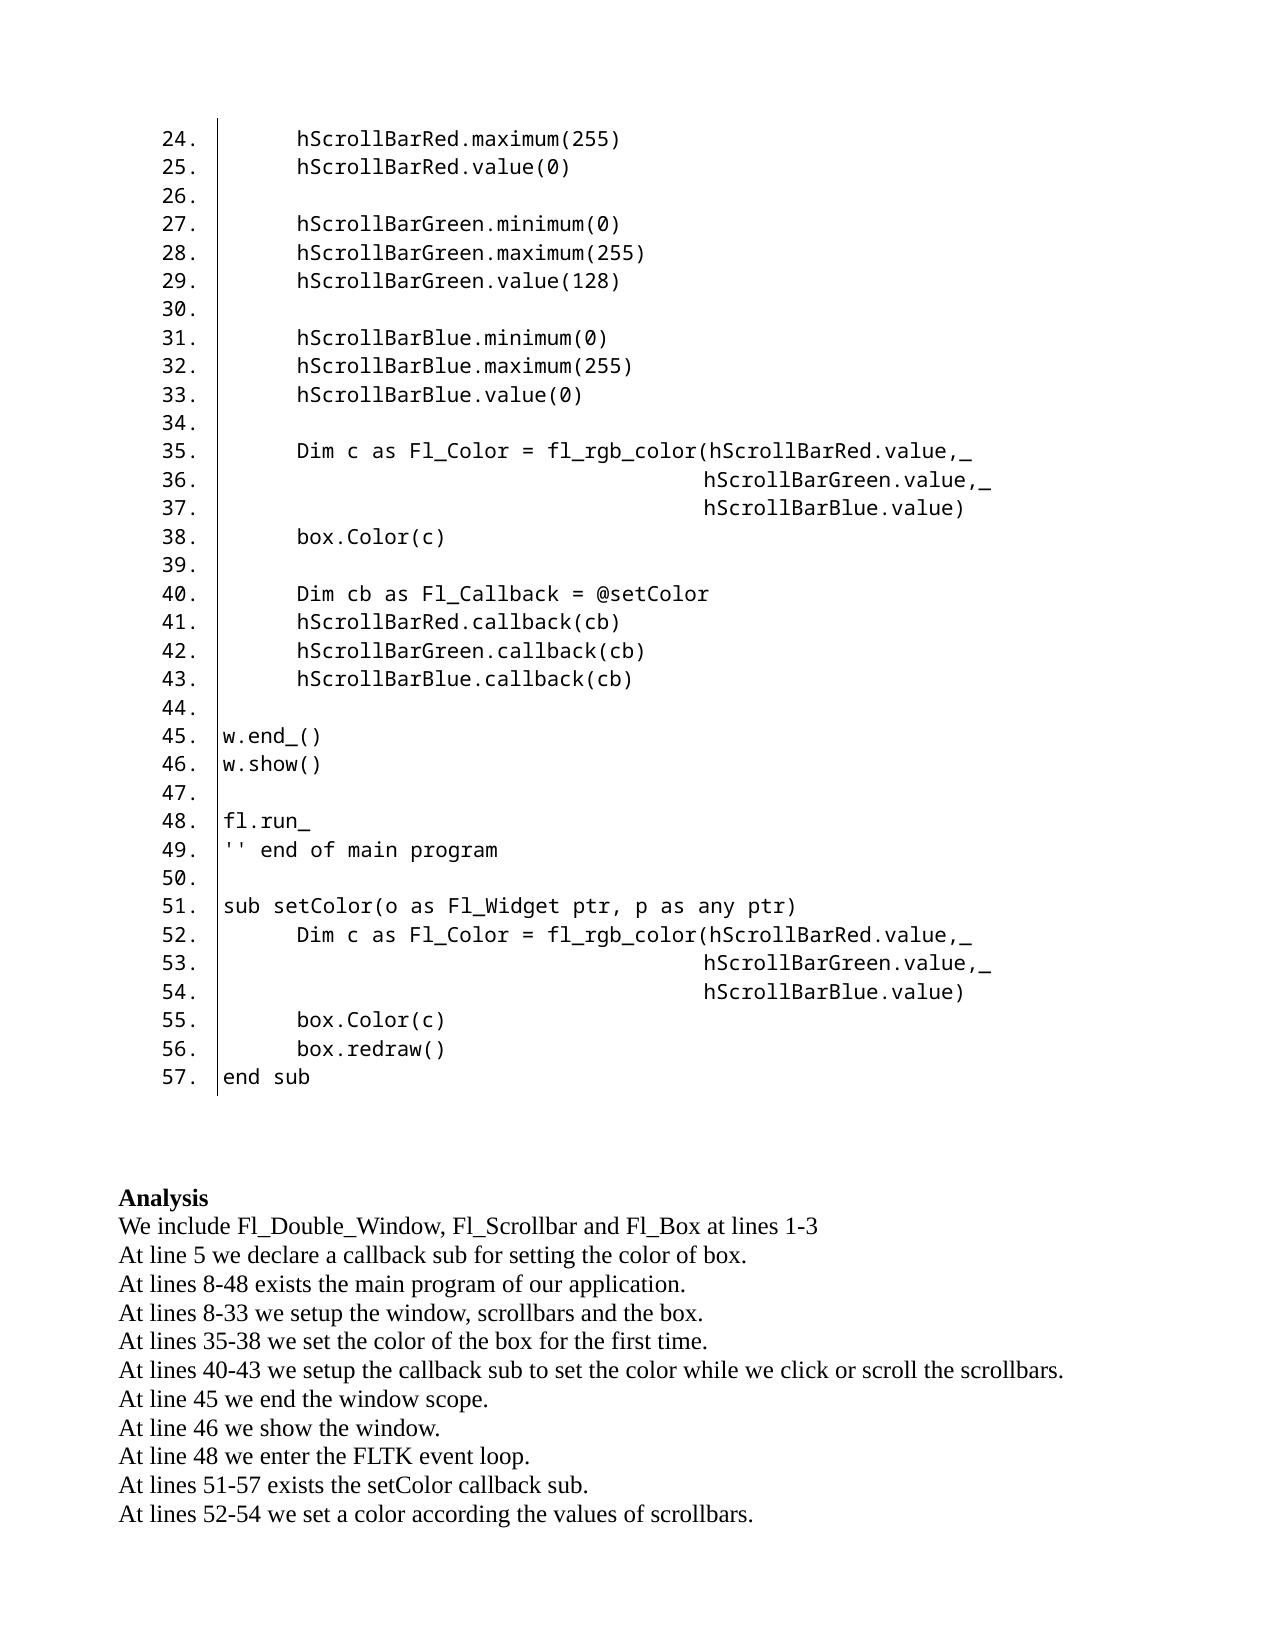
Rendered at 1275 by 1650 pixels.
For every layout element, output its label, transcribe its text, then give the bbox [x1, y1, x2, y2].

table_header hScrollBarRed.maximum(255) hScrollBarRed.value(0) hScrollBarGreen.minimum(0) hScrollBarGreen.maximum(255) hScrollBarGreen.value(128) hScrollBarBlue.minimum(0) hScrollBarBlue.maximum(255) hScrollBarBlue.value(0) Dim c as Fl_Color = fl_rgb_color(hScrollBarRed.value,_ hScrollBarGreen.value,_ hScrollBarBlue.value) box.Color(c) Dim cb as Fl_Callback = @setColor hScrollBarRed.callback(cb) hScrollBarGreen.callback(cb) hScrollBarBlue.callback(cb) w.end_() w.show() fl.run_ '' end of main program sub setColor(o as Fl_Widget ptr, p as any ptr) Dim c as Fl_Color = fl_rgb_color(hScrollBarRed.value,_ hScrollBarGreen.value,_ hScrollBarBlue.value) box.Color(c) box.redraw() end sub [218, 118, 1157, 1096]
text At lines 40-43 we setup the callback sub to set the color while we click or scroll the scrollbars. [118, 1355, 1157, 1384]
text At lines 8-33 we setup the window, scrollbars and the box. [118, 1298, 1157, 1326]
text At lines 52-54 we set a color according the values of scrollbars. [118, 1499, 1157, 1528]
text At line 45 we end the window scope. [118, 1384, 1157, 1413]
text We include Fl_Double_Window, Fl_Scrollbar and Fl_Box at lines 1-3 [118, 1211, 1157, 1240]
text At lines 51-57 exists the setColor callback sub. [118, 1470, 1157, 1499]
text At line 5 we declare a callback sub for setting the color of box. [118, 1240, 1157, 1269]
table_header [118, 118, 217, 1096]
text At lines 35-38 we set the color of the box for the first time. [118, 1326, 1157, 1355]
text At line 48 we enter the FLTK event loop. [118, 1441, 1157, 1470]
text Analysis [118, 1183, 1157, 1211]
text At line 46 we show the window. [118, 1413, 1157, 1441]
text At lines 8-48 exists the main program of our application. [118, 1269, 1157, 1298]
